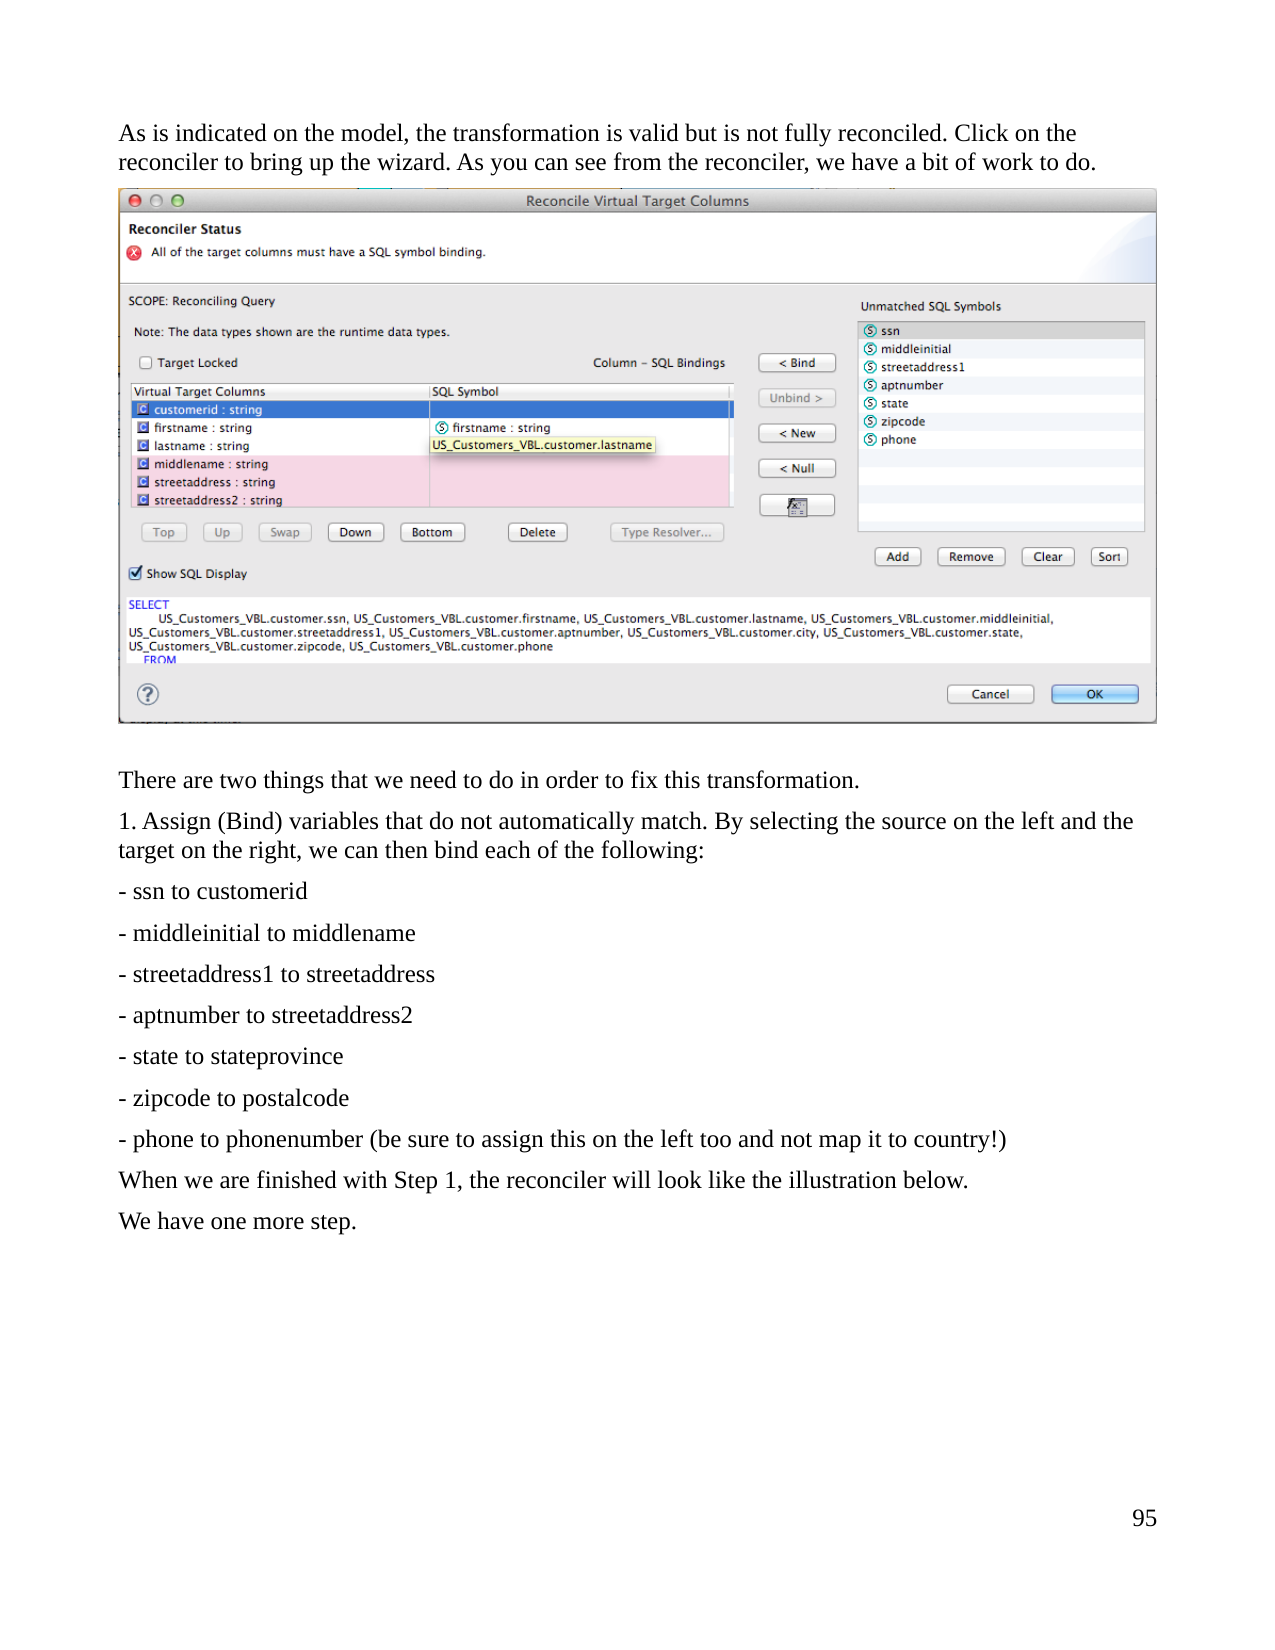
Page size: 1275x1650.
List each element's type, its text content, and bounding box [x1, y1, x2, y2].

text 1. Assign (Bind) variables that do not automatically match. By selecting the source on the left and the target on the right, we can then bind each of the following: [118, 806, 1157, 864]
text - aptnumber to streetaddress2 [118, 1000, 1157, 1029]
text When we are finished with Step 1, the reconciler will look like the illustration below. [118, 1165, 1157, 1194]
text - state to stateprovince [118, 1041, 1157, 1070]
text - phone to phonenumber (be sure to assign this on the left too and not map it to country!) [118, 1124, 1157, 1153]
text - zipcode to postalcode [118, 1083, 1157, 1111]
text - middleinitial to middlename [118, 918, 1157, 946]
text There are two things that we need to do in order to fix this transformation. [118, 765, 1157, 794]
text We have one more step. [118, 1206, 1157, 1235]
text - streetaddress1 to streetaddress [118, 959, 1157, 988]
picture [118, 188, 1157, 724]
text - ssn to customerid [118, 876, 1157, 905]
text As is indicated on the model, the transformation is valid but is not fully reconciled. Click on the reconciler to bring up the wizard. As you can see from the reconciler, we have a bit of work to do. [118, 118, 1157, 176]
